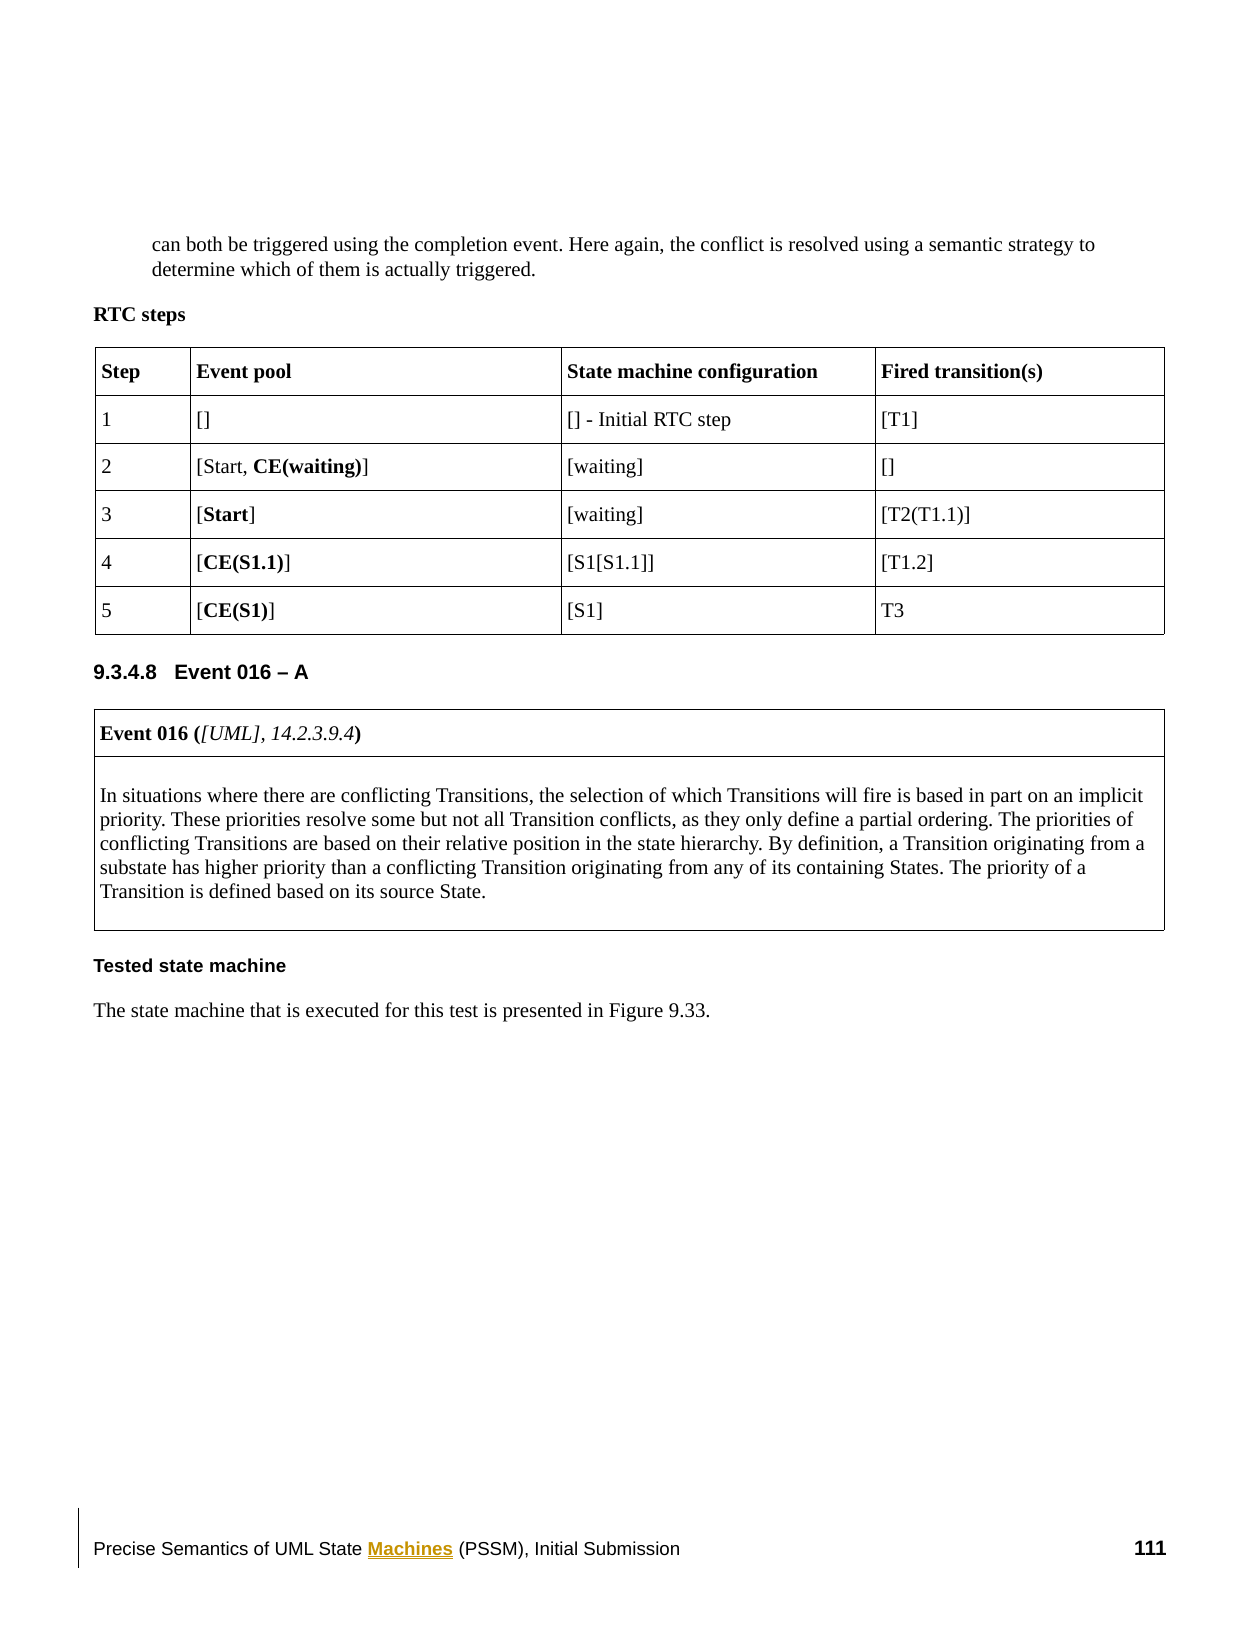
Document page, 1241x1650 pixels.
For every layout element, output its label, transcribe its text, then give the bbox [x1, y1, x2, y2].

table_cell 2 [96, 444, 190, 490]
table_cell [] [191, 396, 561, 443]
table_cell 3 [96, 491, 190, 538]
table_cell 5 [96, 587, 190, 633]
table_cell T3 [876, 587, 1164, 633]
table_header Event 016 ([UML], 14.2.3.9.4) [95, 710, 1164, 756]
table_cell 1 [96, 396, 190, 443]
table_cell [] [876, 444, 1164, 490]
table_header State machine configuration [562, 348, 875, 395]
table_cell [Start] [191, 491, 561, 538]
table_header Fired transition(s) [876, 348, 1164, 395]
subtitle Event 016 – A [93, 658, 1164, 683]
list can both be triggered using the completion event. Here again, the conflict is resolved using a semantic strategy to determine which of them is actually triggered. [131, 231, 1164, 281]
table_cell 4 [96, 539, 190, 586]
table_header Event pool [191, 348, 561, 395]
text The state machine that is executed for this test is presented in Figure 9.33. [93, 998, 1164, 1022]
table_cell [T1.2] [876, 539, 1164, 586]
subtitle Tested state machine [93, 955, 1164, 977]
table_cell [S1] [562, 587, 875, 633]
table_cell [T1] [876, 396, 1164, 443]
table_cell In situations where there are conflicting Transitions, the selection of which Transitions will fire is based in part on an implicit priority. These priorities resolve some but not all Transition conflicts, as they only define a partial ordering. The priorities of conflicting Transitions are based on their relative position in the state hierarchy. By definition, a Transition originating from a substate has higher priority than a conflicting Transition originating from any of its containing States. The priority of a Transition is defined based on its source State. [95, 757, 1164, 930]
table_cell [S1[S1.1]] [562, 539, 875, 586]
table_cell [] - Initial RTC step [562, 396, 875, 443]
table_cell [T2(T1.1)] [876, 491, 1164, 538]
table_cell [CE(S1)] [191, 587, 561, 633]
text RTC steps [93, 302, 1164, 326]
table_header Step [96, 348, 190, 395]
table_cell [CE(S1.1)] [191, 539, 561, 586]
table_cell [waiting] [562, 491, 875, 538]
table_cell [waiting] [562, 444, 875, 490]
table_cell [Start, CE(waiting)] [191, 444, 561, 490]
